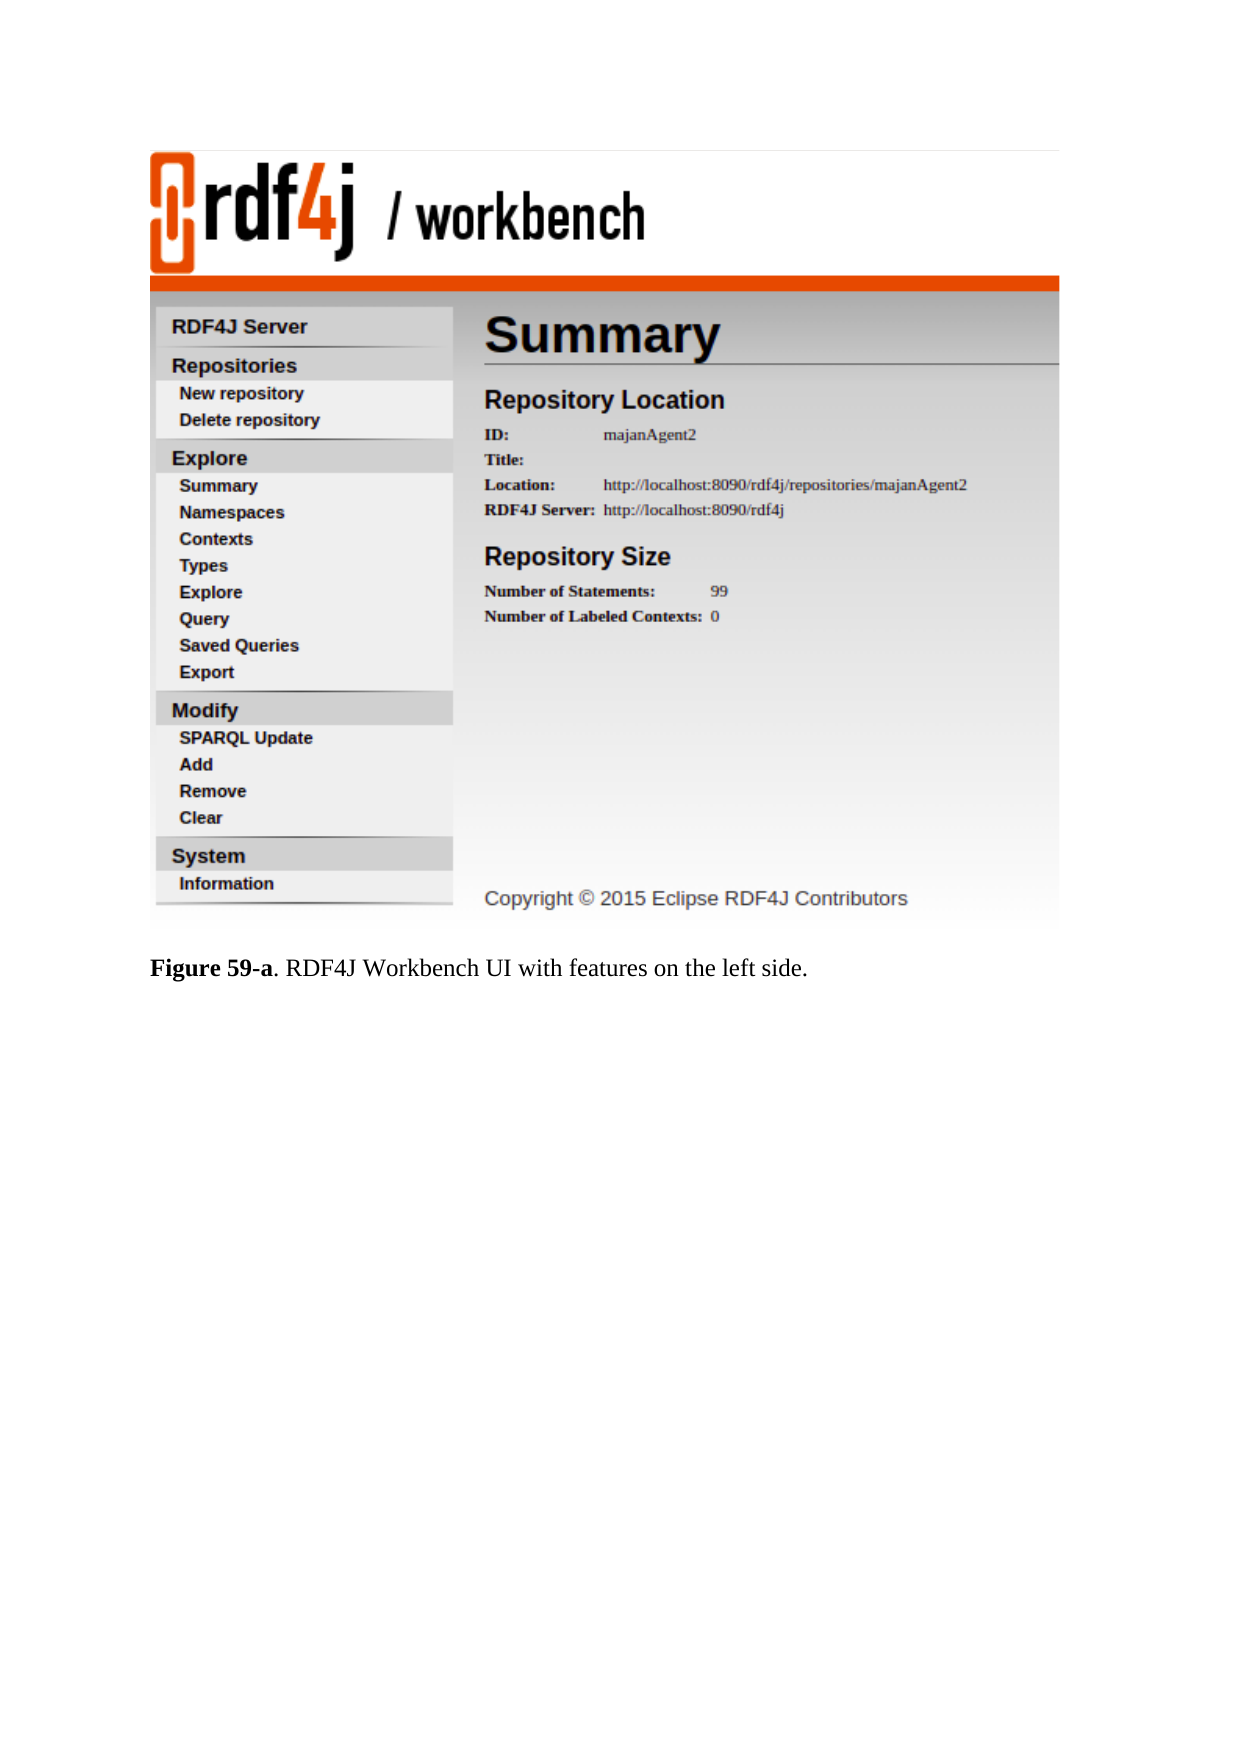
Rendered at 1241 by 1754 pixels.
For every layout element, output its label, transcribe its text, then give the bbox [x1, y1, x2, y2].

text Figure 59-a. RDF4J Workbench UI with features on the left side. [150, 953, 1090, 982]
picture [150, 150, 1060, 929]
